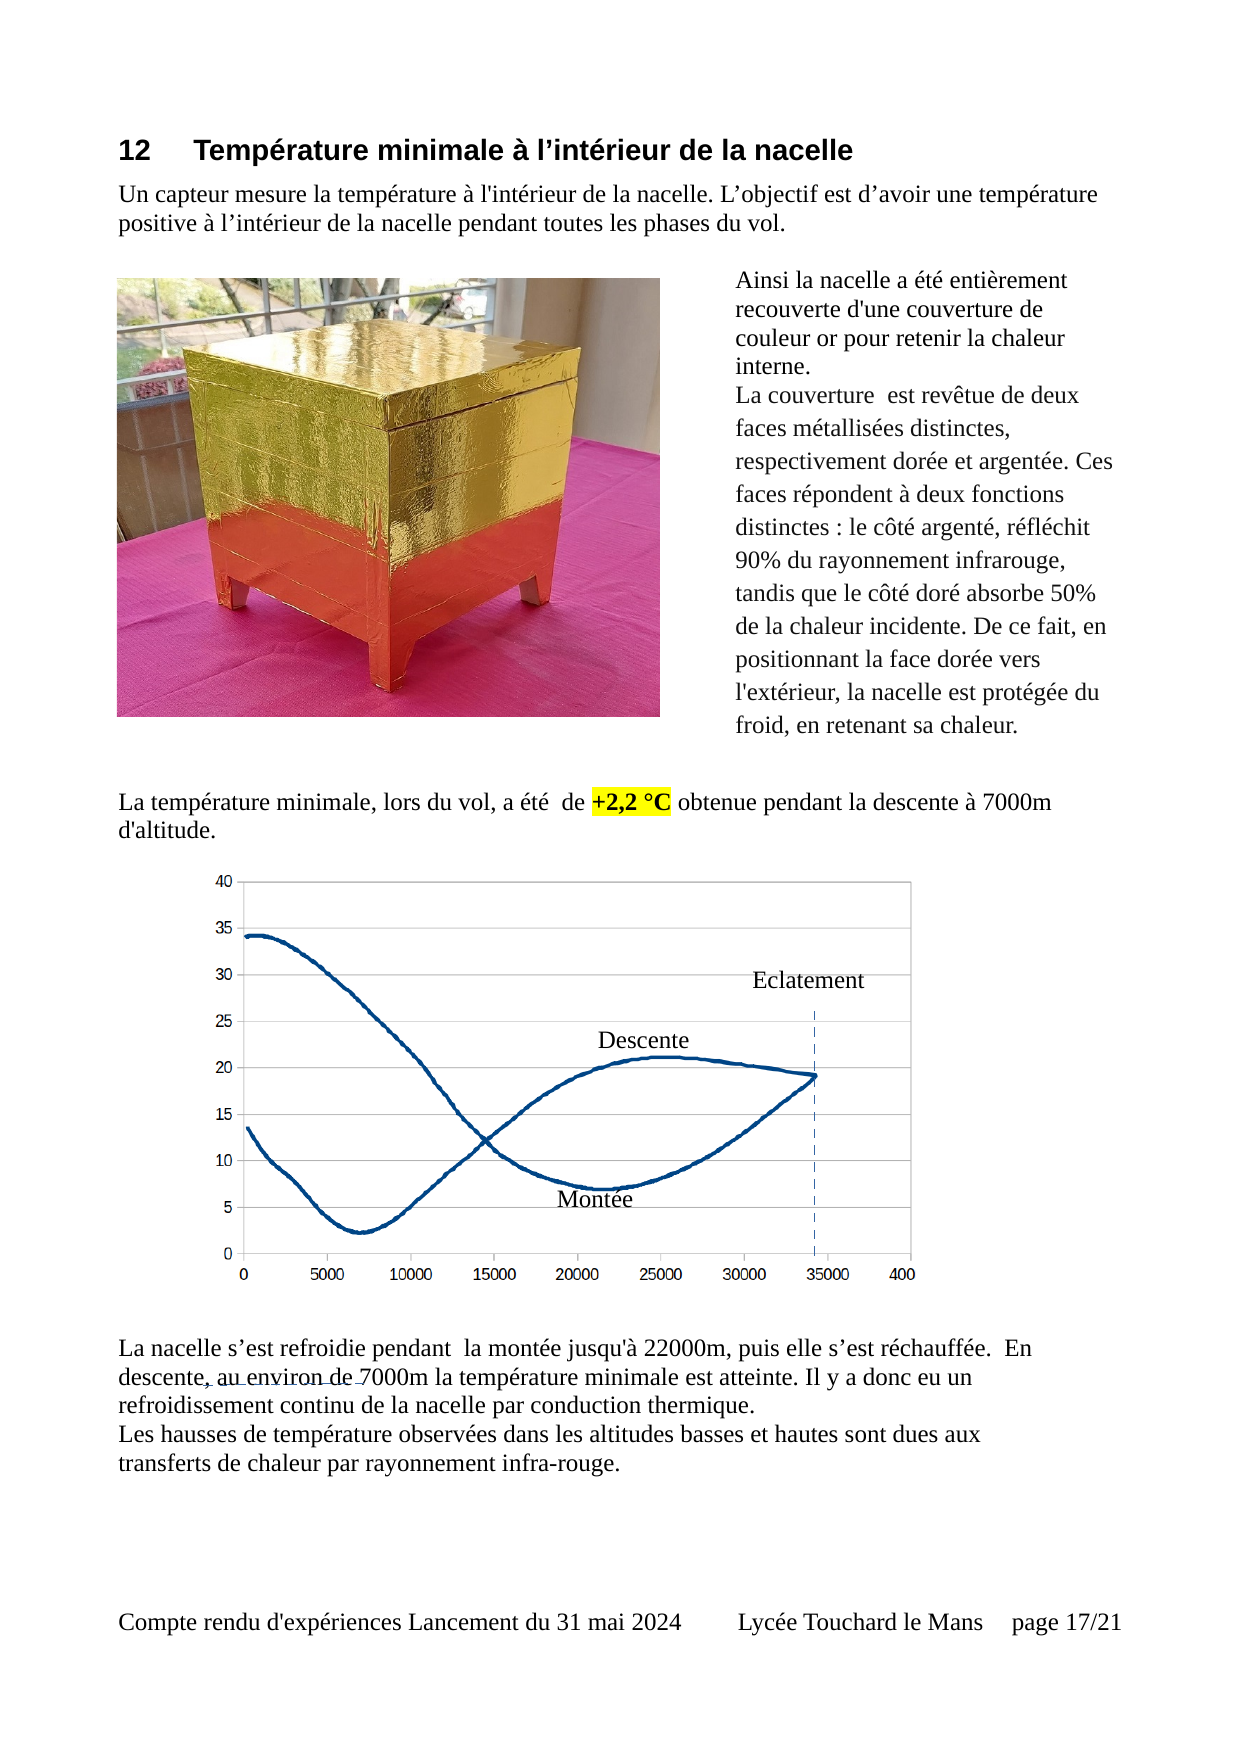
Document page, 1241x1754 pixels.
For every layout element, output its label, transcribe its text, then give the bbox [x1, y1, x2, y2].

picture [181, 858, 916, 1285]
text La couverture est revêtue de deux faces métallisées distinctes, respectivement dorée et argentée. Ces faces répondent à deux fonctions distinctes : le côté argenté, réfléchit 90% du rayonnement infrarouge, tandis que le côté doré absorbe 50% de la chaleur incidente. De ce fait, en positionnant la face dorée vers l'extérieur, la nacelle est protégée du froid, en retenant sa chaleur. [193, 380, 1122, 739]
text La température minimale, lors du vol, a été de +2,2 °C obtenue pendant la descente à 7000m d'altitude. [118, 787, 1122, 844]
text Un capteur mesure la température à l'intérieur de la nacelle. L’objectif est d’avoir une température positive à l’intérieur de la nacelle pendant toutes les phases du vol. [118, 179, 1122, 236]
text transferts de chaleur par rayonnement infra-rouge. [118, 1448, 1122, 1477]
text Les hausses de température observées dans les altitudes basses et hautes sont dues aux [118, 1419, 1122, 1448]
text La nacelle s’est refroidie pendant la montée jusqu'à 22000m, puis elle s’est réchauffée. En descente, au environ de 7000m la température minimale est atteinte. Il y a donc eu un refroidissement continu de la nacelle par conduction thermique. [118, 1333, 1122, 1419]
picture [116, 278, 660, 717]
text Ainsi la nacelle a été entièrement recouverte d'une couverture de couleur or pour retenir la chaleur interne. [193, 265, 1122, 380]
subtitle Température minimale à l’intérieur de la nacelle [118, 133, 1122, 166]
